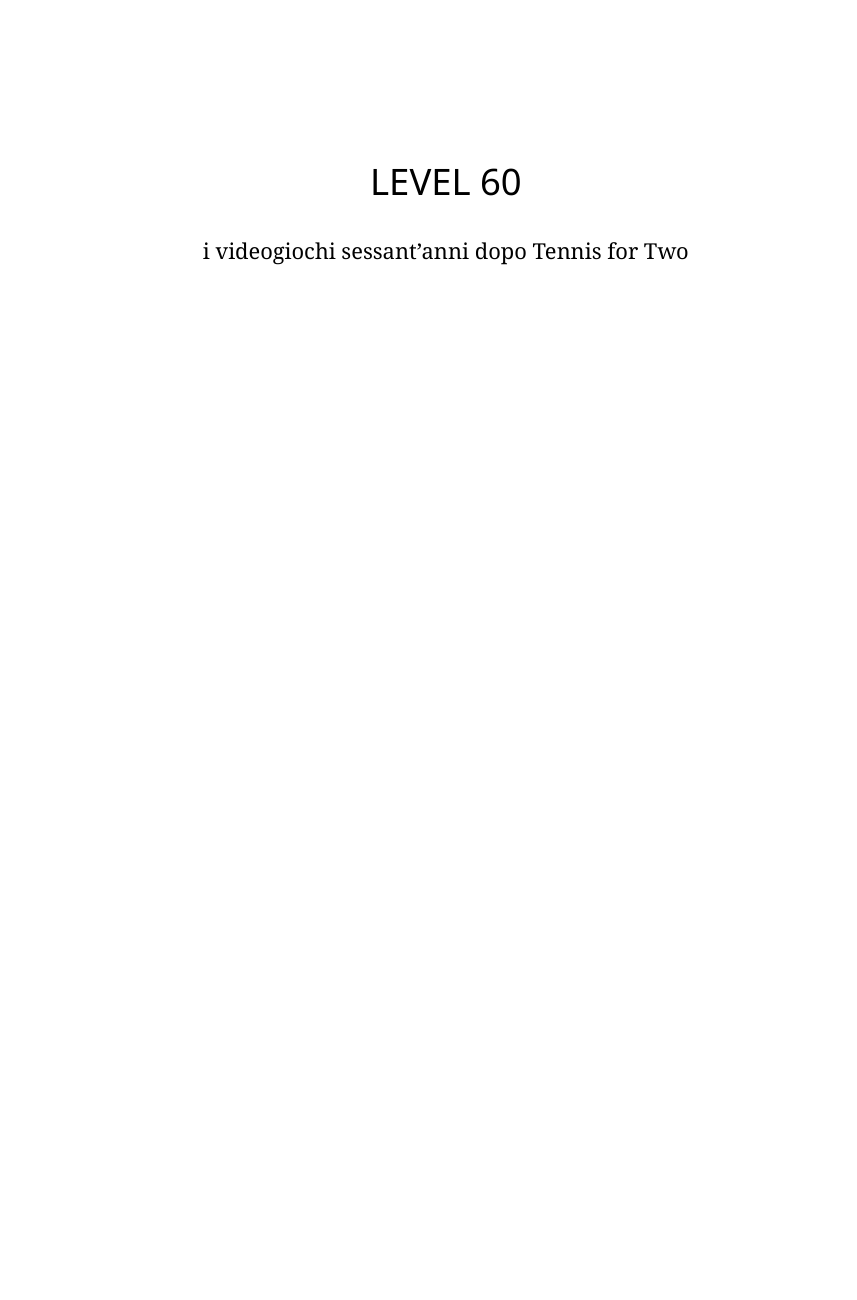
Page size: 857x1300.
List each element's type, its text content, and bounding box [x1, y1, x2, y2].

text LEVEL 60 [124, 156, 750, 206]
text i videogiochi sessant’anni dopo Tennis for Two [124, 236, 750, 265]
